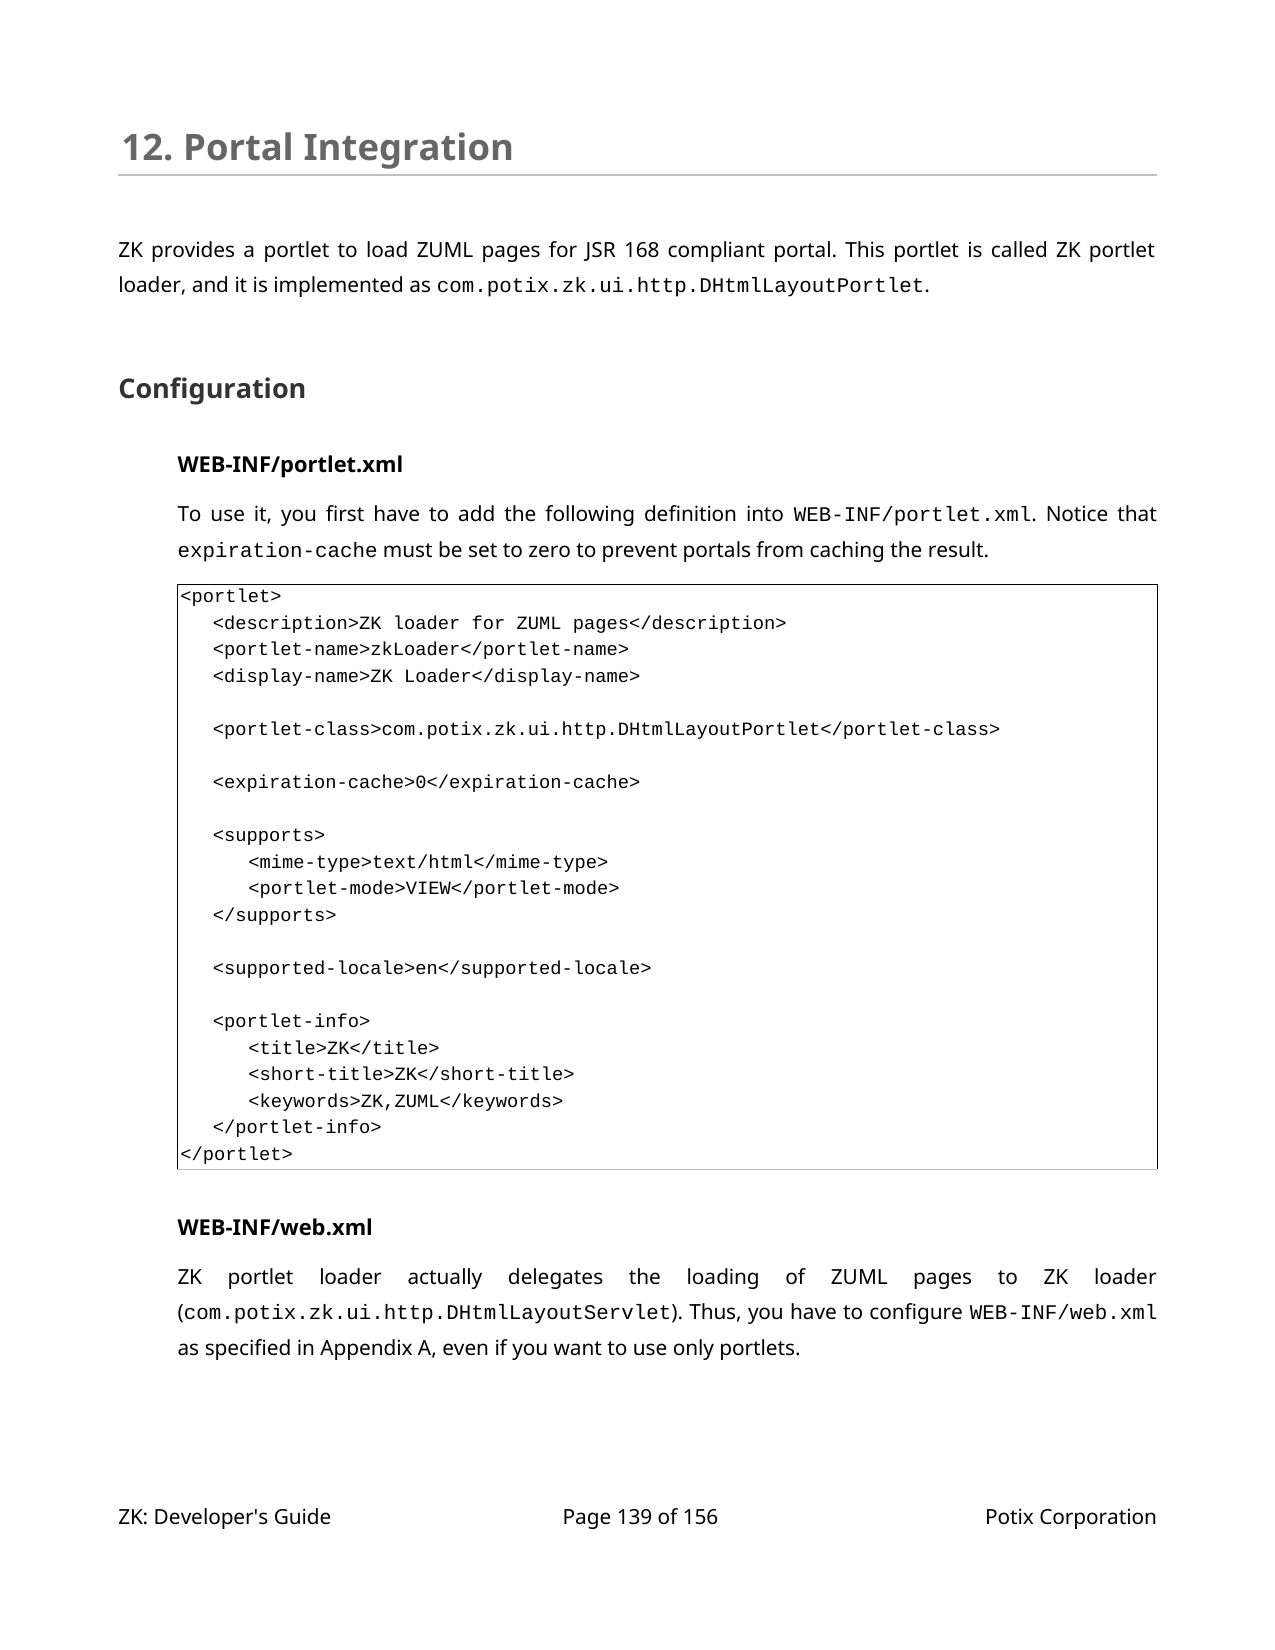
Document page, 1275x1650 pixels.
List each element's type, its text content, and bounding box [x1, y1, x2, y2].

subtitle WEB-INF/web.xml [177, 1212, 1157, 1242]
text ZK portlet loader actually delegates the loading of ZUML pages to ZK loader (com.potix.zk.ui.http.DHtmlLayoutServlet). Thus, you have to configure WEB-INF/web.xml as specified in Appendix A, even if you want to use only portlets. [177, 1262, 1157, 1361]
subtitle 12. Portal Integration [118, 118, 1157, 174]
text ZK provides a portlet to load ZUML pages for JSR 168 compliant portal. This portlet is called ZK portlet loader, and it is implemented as com.potix.zk.ui.http.DHtmlLayoutPortlet. [118, 235, 1157, 299]
text <portlet> <description>ZK loader for ZUML pages</description> <portlet-name>zkLoader</portlet-name> <display-name>ZK Loader</display-name> <portlet-class>com.potix.zk.ui.http.DHtmlLayoutPortlet</portlet-class> <expiration-cache>0</expiration-cache> <supports> <mime-type>text/html</mime-type> <portlet-mode>VIEW</portlet-mode> </supports> <supported-locale>en</supported-locale> <portlet-info> <title>ZK</title> <short-title>ZK</short-title> <keywords>ZK,ZUML</keywords> </portlet-info> </portlet> [178, 585, 1157, 1169]
subtitle WEB-INF/portlet.xml [177, 449, 1157, 479]
subtitle Configuration [118, 369, 1157, 406]
text To use it, you first have to add the following definition into WEB-INF/portlet.xml. Notice that expiration-cache must be set to zero to prevent portals from caching the result. [177, 499, 1157, 563]
